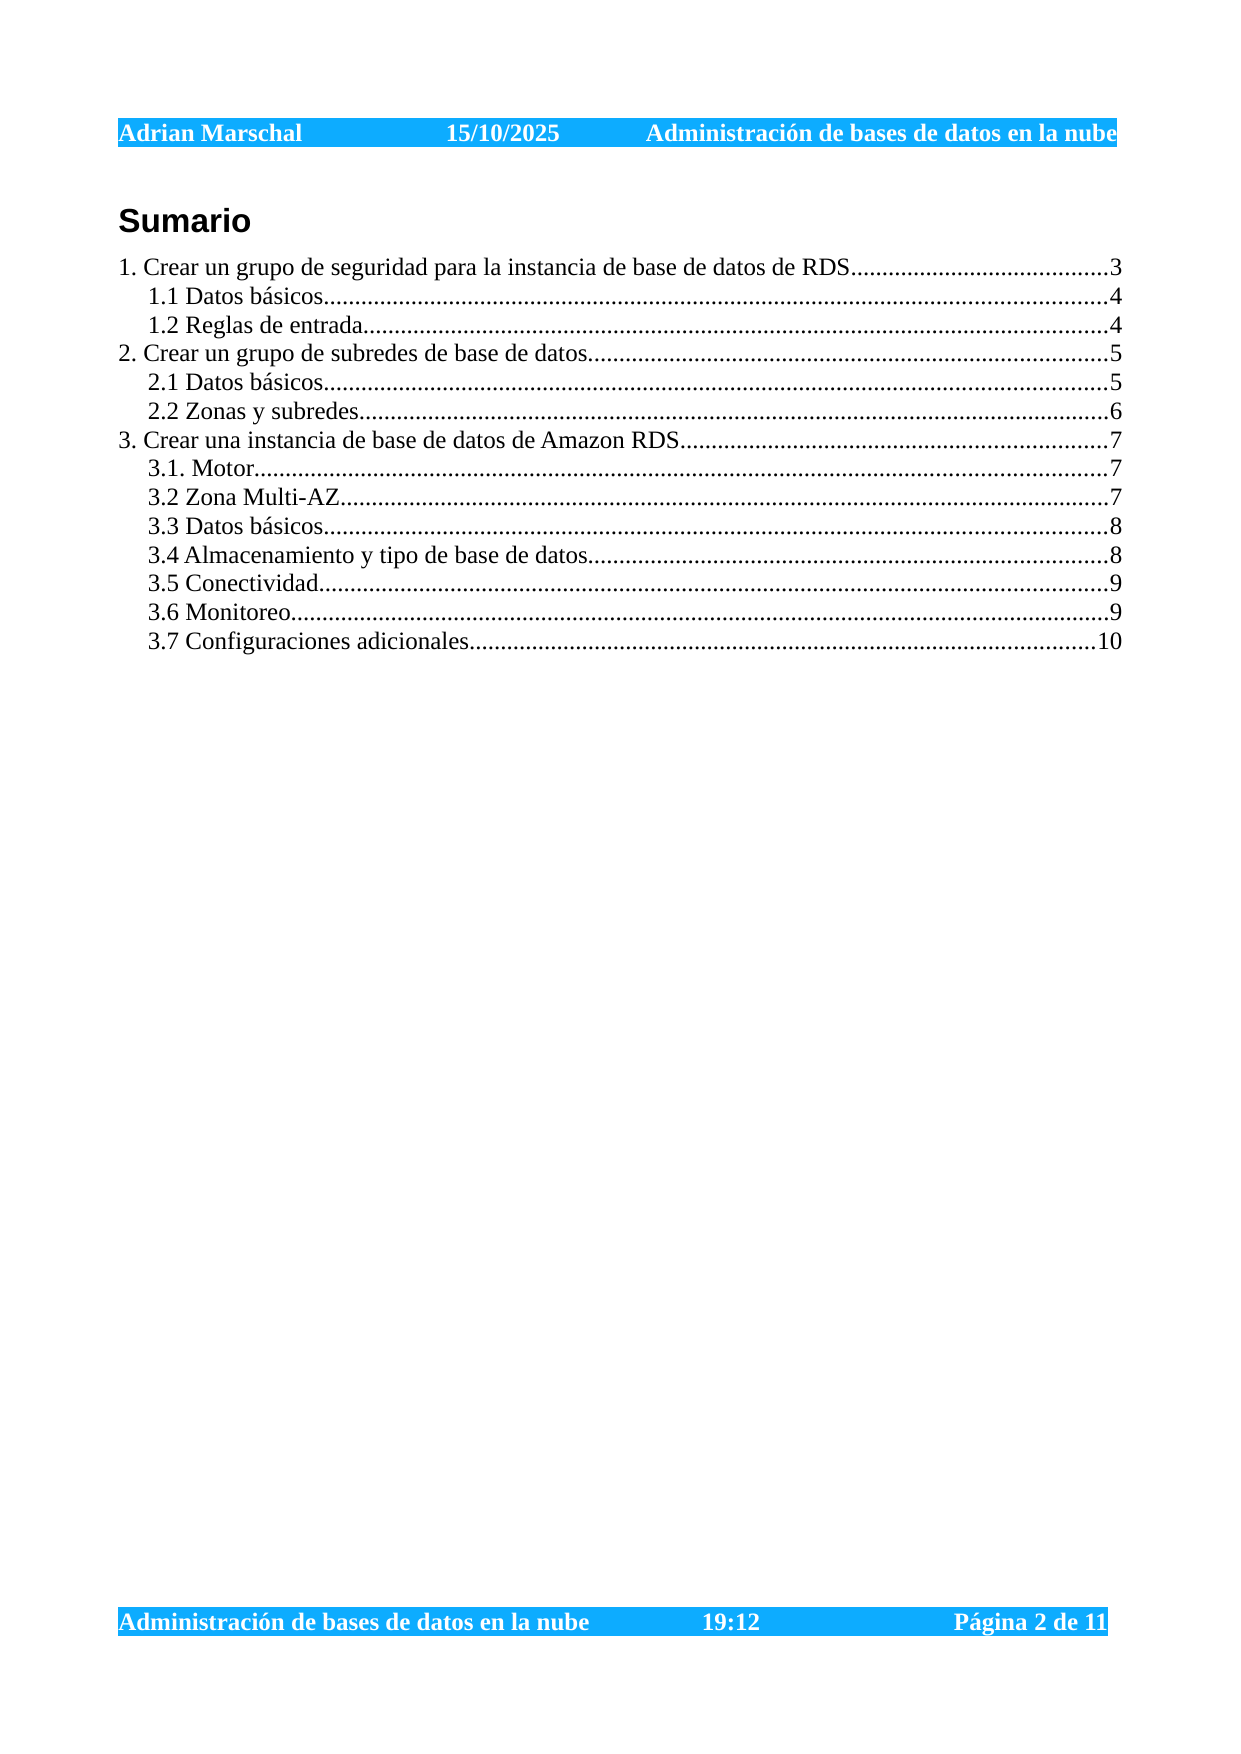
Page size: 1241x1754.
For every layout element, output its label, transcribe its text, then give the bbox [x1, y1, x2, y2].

text 1.2 Reglas de entrada 4 [148, 310, 1122, 338]
text 1. Crear un grupo de seguridad para la instancia de base de datos de RDS 3 [118, 252, 1122, 281]
text 3.6 Monitoreo 9 [148, 597, 1122, 626]
text 2.1 Datos básicos 5 [148, 367, 1122, 396]
text 3.1. Motor 7 [148, 453, 1122, 482]
text 2. Crear un grupo de subredes de base de datos. 5 [118, 338, 1122, 367]
text 2.2 Zonas y subredes 6 [148, 396, 1122, 425]
text 3.4 Almacenamiento y tipo de base de datos 8 [148, 540, 1122, 568]
text 3. Crear una instancia de base de datos de Amazon RDS 7 [118, 425, 1122, 453]
text 1.1 Datos básicos 4 [148, 281, 1122, 310]
text 3.7 Configuraciones adicionales 10 [148, 626, 1122, 655]
subtitle Sumario [118, 201, 1122, 240]
text 3.5 Conectividad 9 [148, 568, 1122, 597]
text 3.2 Zona Multi-AZ 7 [148, 482, 1122, 511]
text 3.3 Datos básicos 8 [148, 511, 1122, 540]
